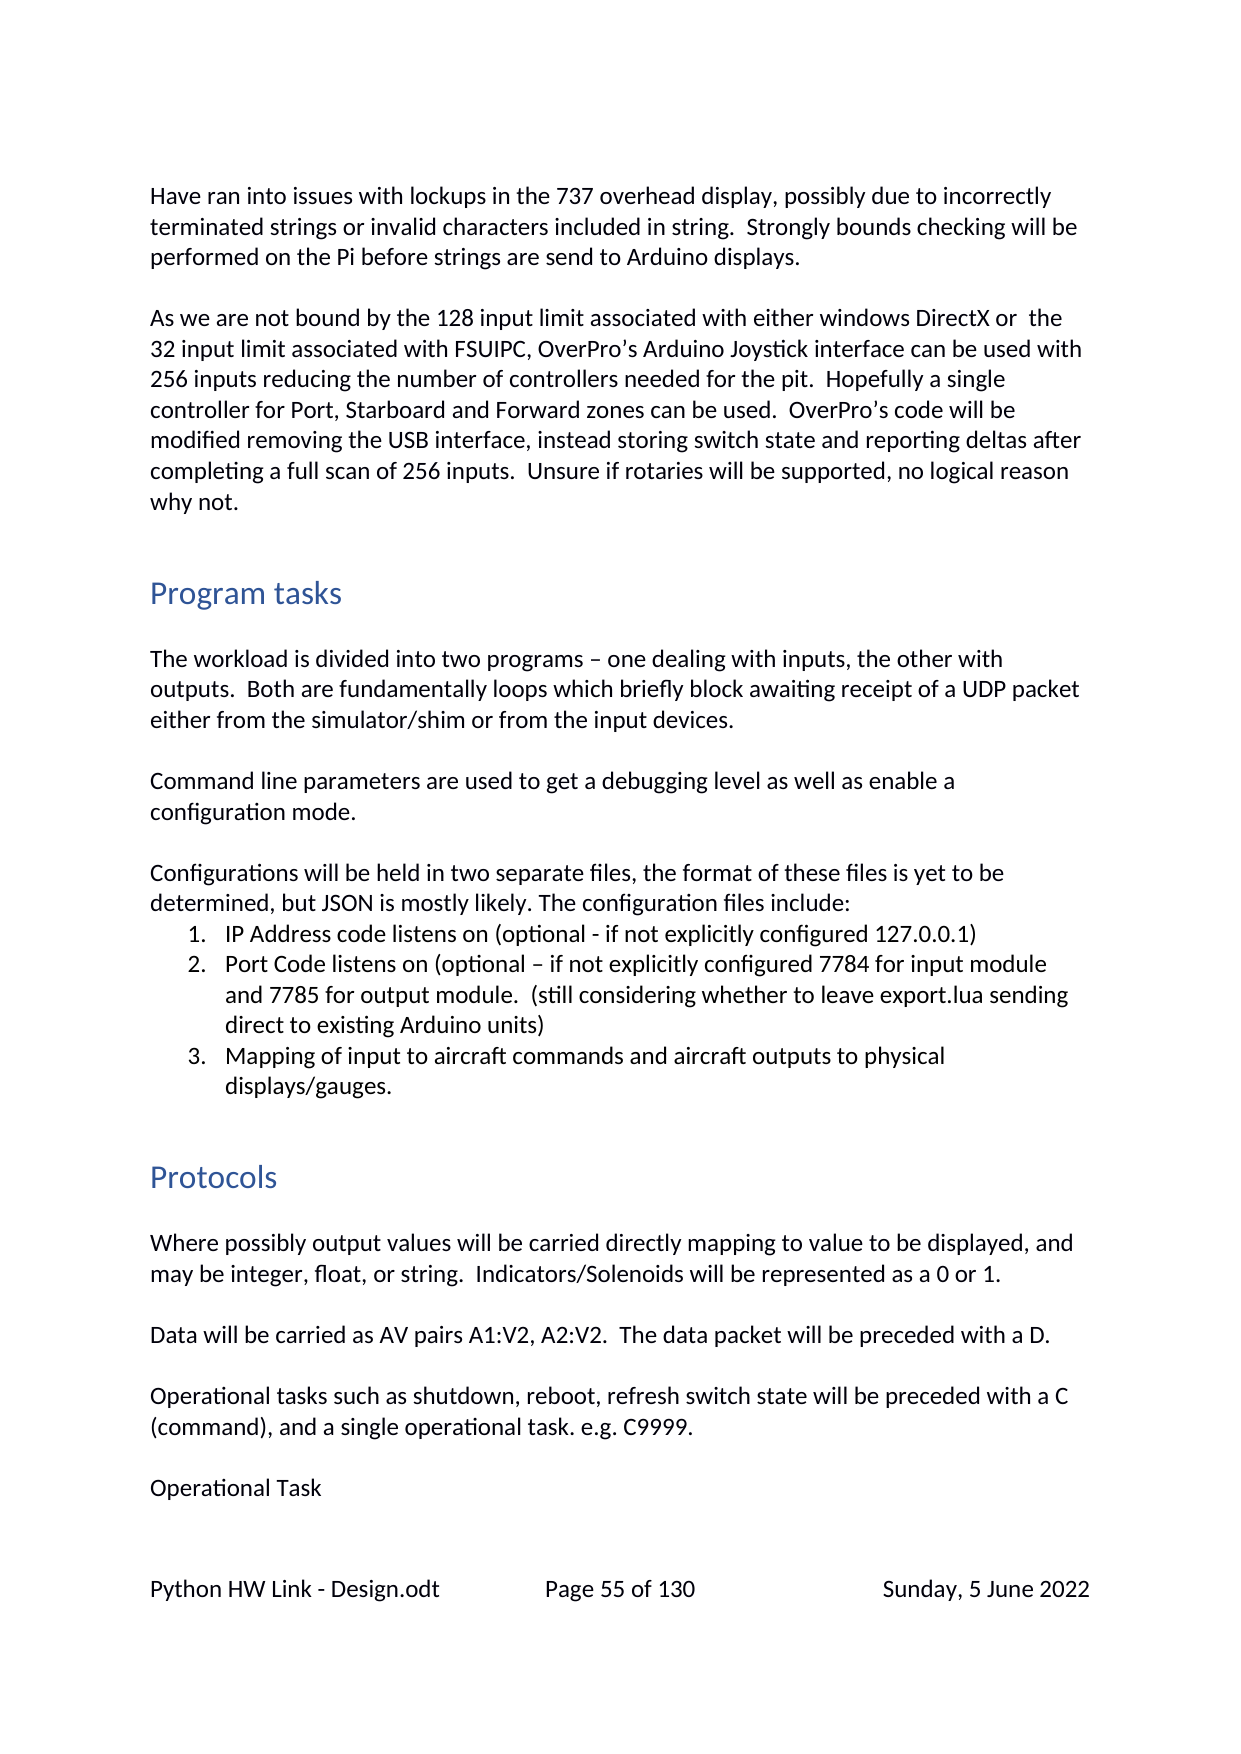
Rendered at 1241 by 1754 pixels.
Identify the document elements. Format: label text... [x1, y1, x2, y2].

text Have ran into issues with lockups in the 737 overhead display, possibly due to incorrectly terminated strings or invalid characters included in string. Strongly bounds checking will be performed on the Pi before strings are send to Arduino displays. [150, 181, 1090, 272]
list Mapping of input to aircraft commands and aircraft outputs to physical displays/gauges. [187, 1040, 1090, 1101]
subtitle Program tasks [150, 572, 1090, 612]
text As we are not bound by the 128 input limit associated with either windows DirectX or the 32 input limit associated with FSUIPC, OverPro’s Arduino Joystick interface can be used with 256 inputs reducing the number of controllers needed for the pit. Hopefully a single controller for Port, Starboard and Forward zones can be used. OverPro’s code will be modified removing the USB interface, instead storing switch state and reporting deltas after completing a full scan of 256 inputs. Unsure if rotaries will be supported, no logical reason why not. [150, 303, 1090, 516]
list Port Code listens on (optional – if not explicitly configured 7784 for input module and 7785 for output module. (still considering whether to leave export.lua sending direct to existing Arduino units) [187, 948, 1090, 1040]
text Operational Task [150, 1472, 1090, 1502]
text The workload is divided into two programs – one dealing with inputs, the other with outputs. Both are fundamentally loops which briefly block awaiting receipt of a UDP packet either from the simulator/shim or from the input devices. [150, 643, 1090, 734]
text Command line parameters are used to get a debugging level as well as enable a configuration mode. [150, 765, 1090, 826]
subtitle Protocols [150, 1156, 1090, 1197]
text Operational tasks such as shutdown, reboot, refresh switch state will be preceded with a C (command), and a single operational task. e.g. C9999. [150, 1380, 1090, 1441]
text Configurations will be held in two separate files, the format of these files is yet to be determined, but JSON is mostly likely. The configuration files include: [150, 857, 1090, 918]
list IP Address code listens on (optional - if not explicitly configured 127.0.0.1) [187, 918, 1090, 948]
text Where possibly output values will be carried directly mapping to value to be displayed, and may be integer, float, or string. Indicators/Solenoids will be represented as a 0 or 1. [150, 1228, 1090, 1289]
text Data will be carried as AV pairs A1:V2, A2:V2. The data packet will be preceded with a D. [150, 1319, 1090, 1350]
